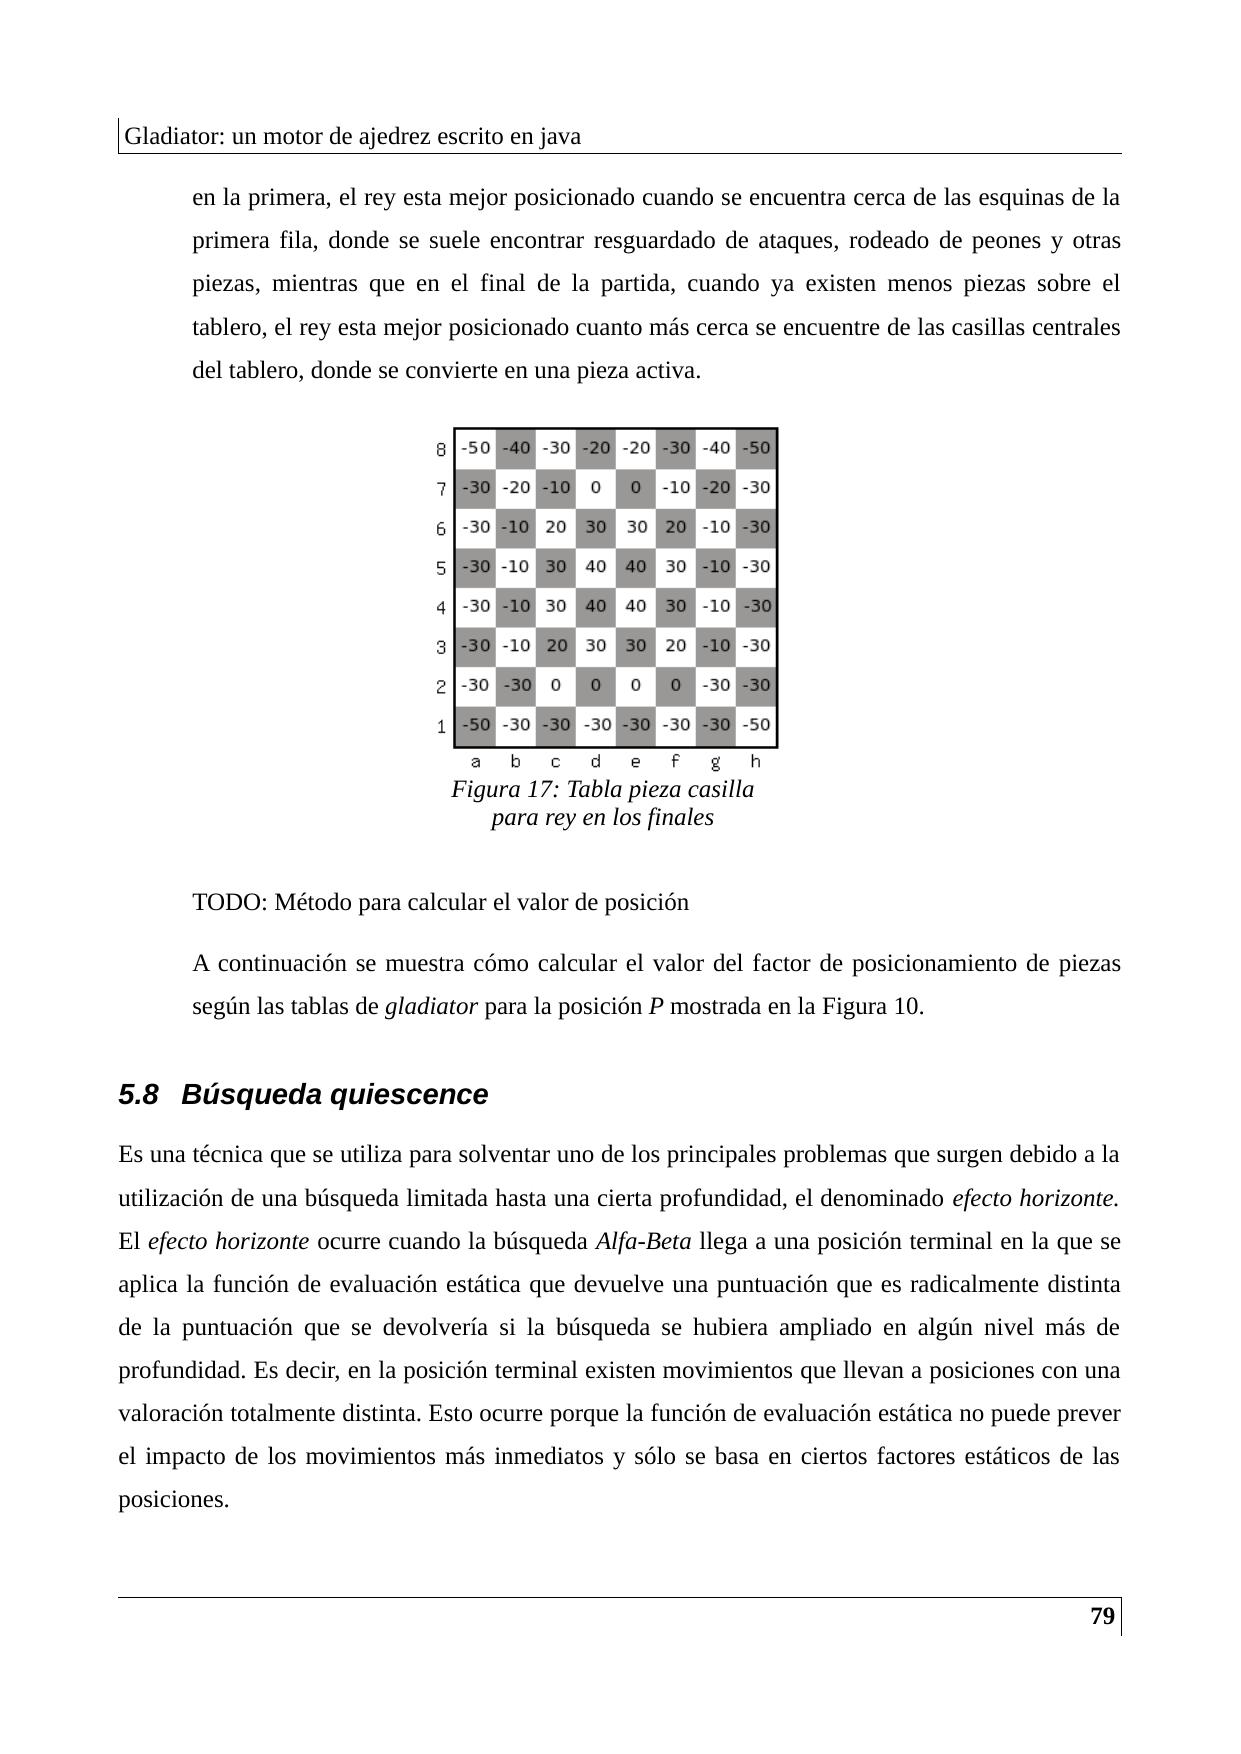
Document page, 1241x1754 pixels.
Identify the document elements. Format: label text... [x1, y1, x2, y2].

text Figura 17: Tabla pieza casilla para rey en los finales [428, 774, 780, 831]
text TODO: Método para calcular el valor de posición [192, 414, 1122, 916]
text en la primera, el rey esta mejor posicionado cuando se encuentra cerca de las esquinas de la primera fila, donde se suele encontrar resguardado de ataques, rodeado de peones y otras piezas, mientras que en el final de la partida, cuando ya existen menos piezas sobre el tablero, el rey esta mejor posicionado cuanto más cerca se encuentre de las casillas centrales del tablero, donde se convierte en una pieza activa. [192, 182, 1122, 383]
text A continuación se muestra cómo calcular el valor del factor de posicionamiento de piezas según las tablas de gladiator para la posición P mostrada en la Figura 10. [192, 948, 1122, 1020]
text Es una técnica que se utiliza para solventar uno de los principales problemas que surgen debido a la utilización de una búsqueda limitada hasta una cierta profundidad, el denominado efecto horizonte. El efecto horizonte ocurre cuando la búsqueda Alfa-Beta llega a una posición terminal en la que se aplica la función de evaluación estática que devuelve una puntuación que es radicalmente distinta de la puntuación que se devolvería si la búsqueda se hubiera ampliado en algún nivel más de profundidad. Es decir, en la posición terminal existen movimientos que llevan a posiciones con una valoración totalmente distinta. Esto ocurre porque la función de evaluación estática no puede prever el impacto de los movimientos más inmediatos y sólo se basa en ciertos factores estáticos de las posiciones. [118, 1139, 1122, 1513]
picture [428, 426, 780, 774]
subtitle Búsqueda quiescence [118, 1077, 1122, 1110]
